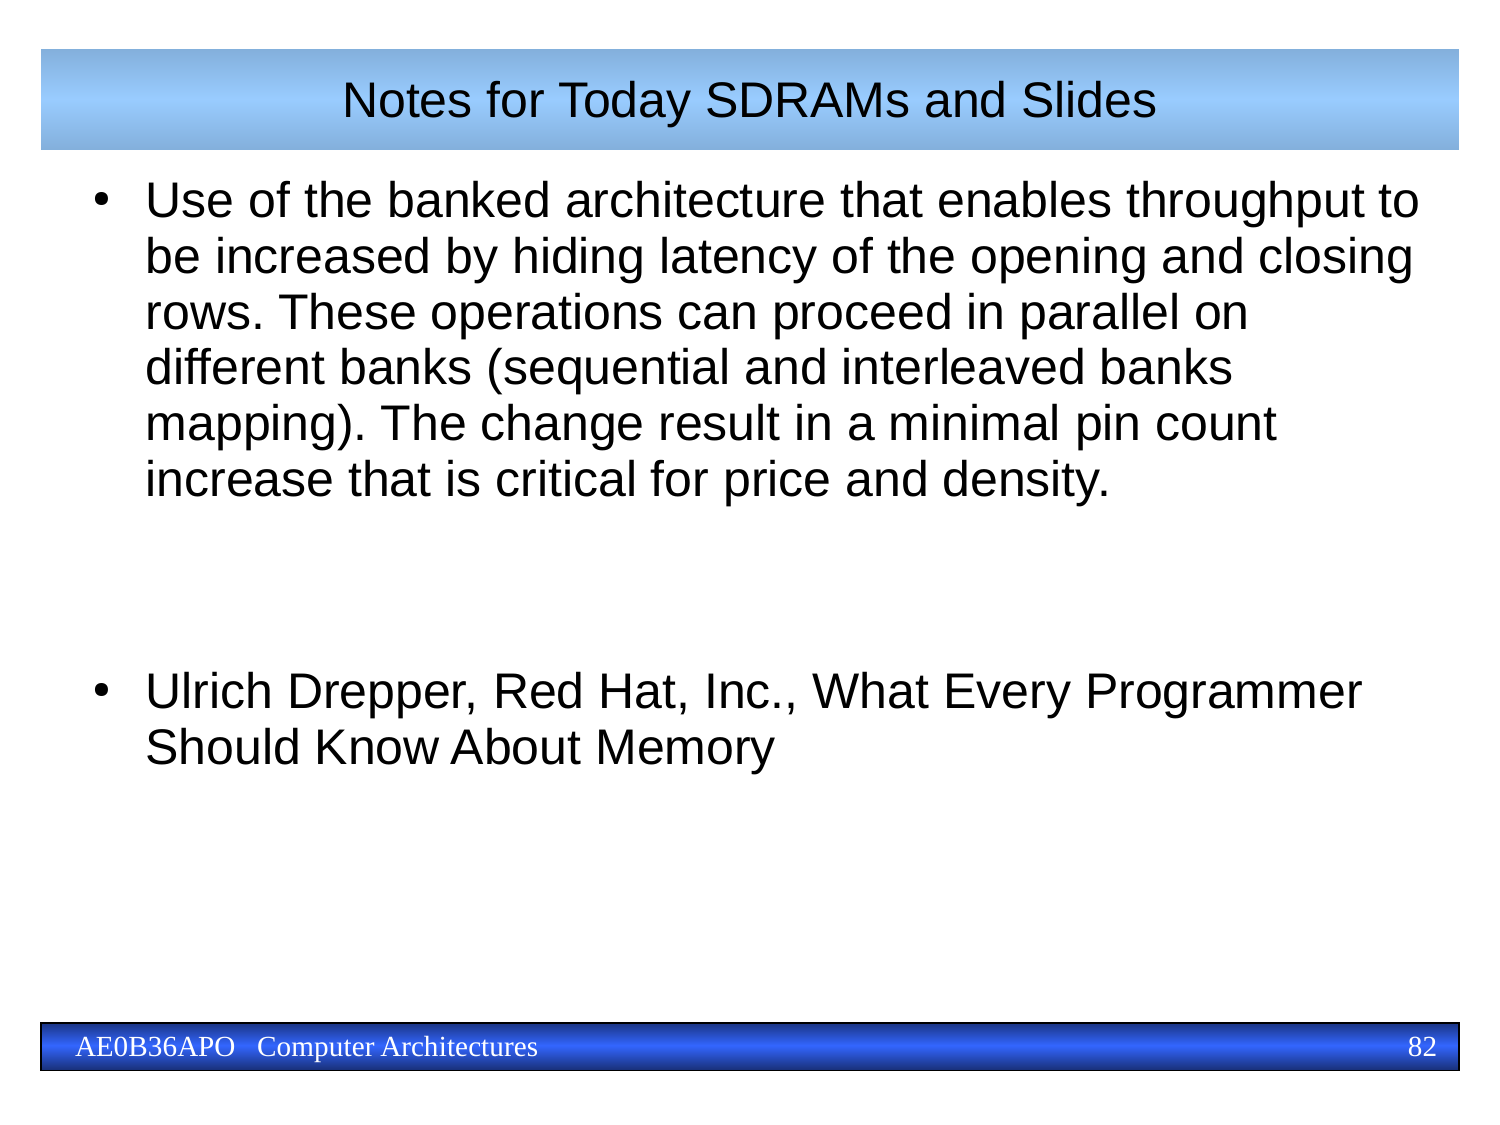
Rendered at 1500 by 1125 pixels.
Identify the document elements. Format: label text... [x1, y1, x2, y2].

list Use of the banked architecture that enables throughput to be increased by hiding latency of the opening and closing rows. These operations can proceed in parallel on different banks (sequential and interleaved banks mapping). The change result in a minimal pin count increase that is critical for price and density. Ulrich Drepper, Red Hat, Inc., What Every Programmer Should Know About Memory [75, 172, 1426, 1000]
title Notes for Today SDRAMs and Slides [41, 49, 1459, 150]
